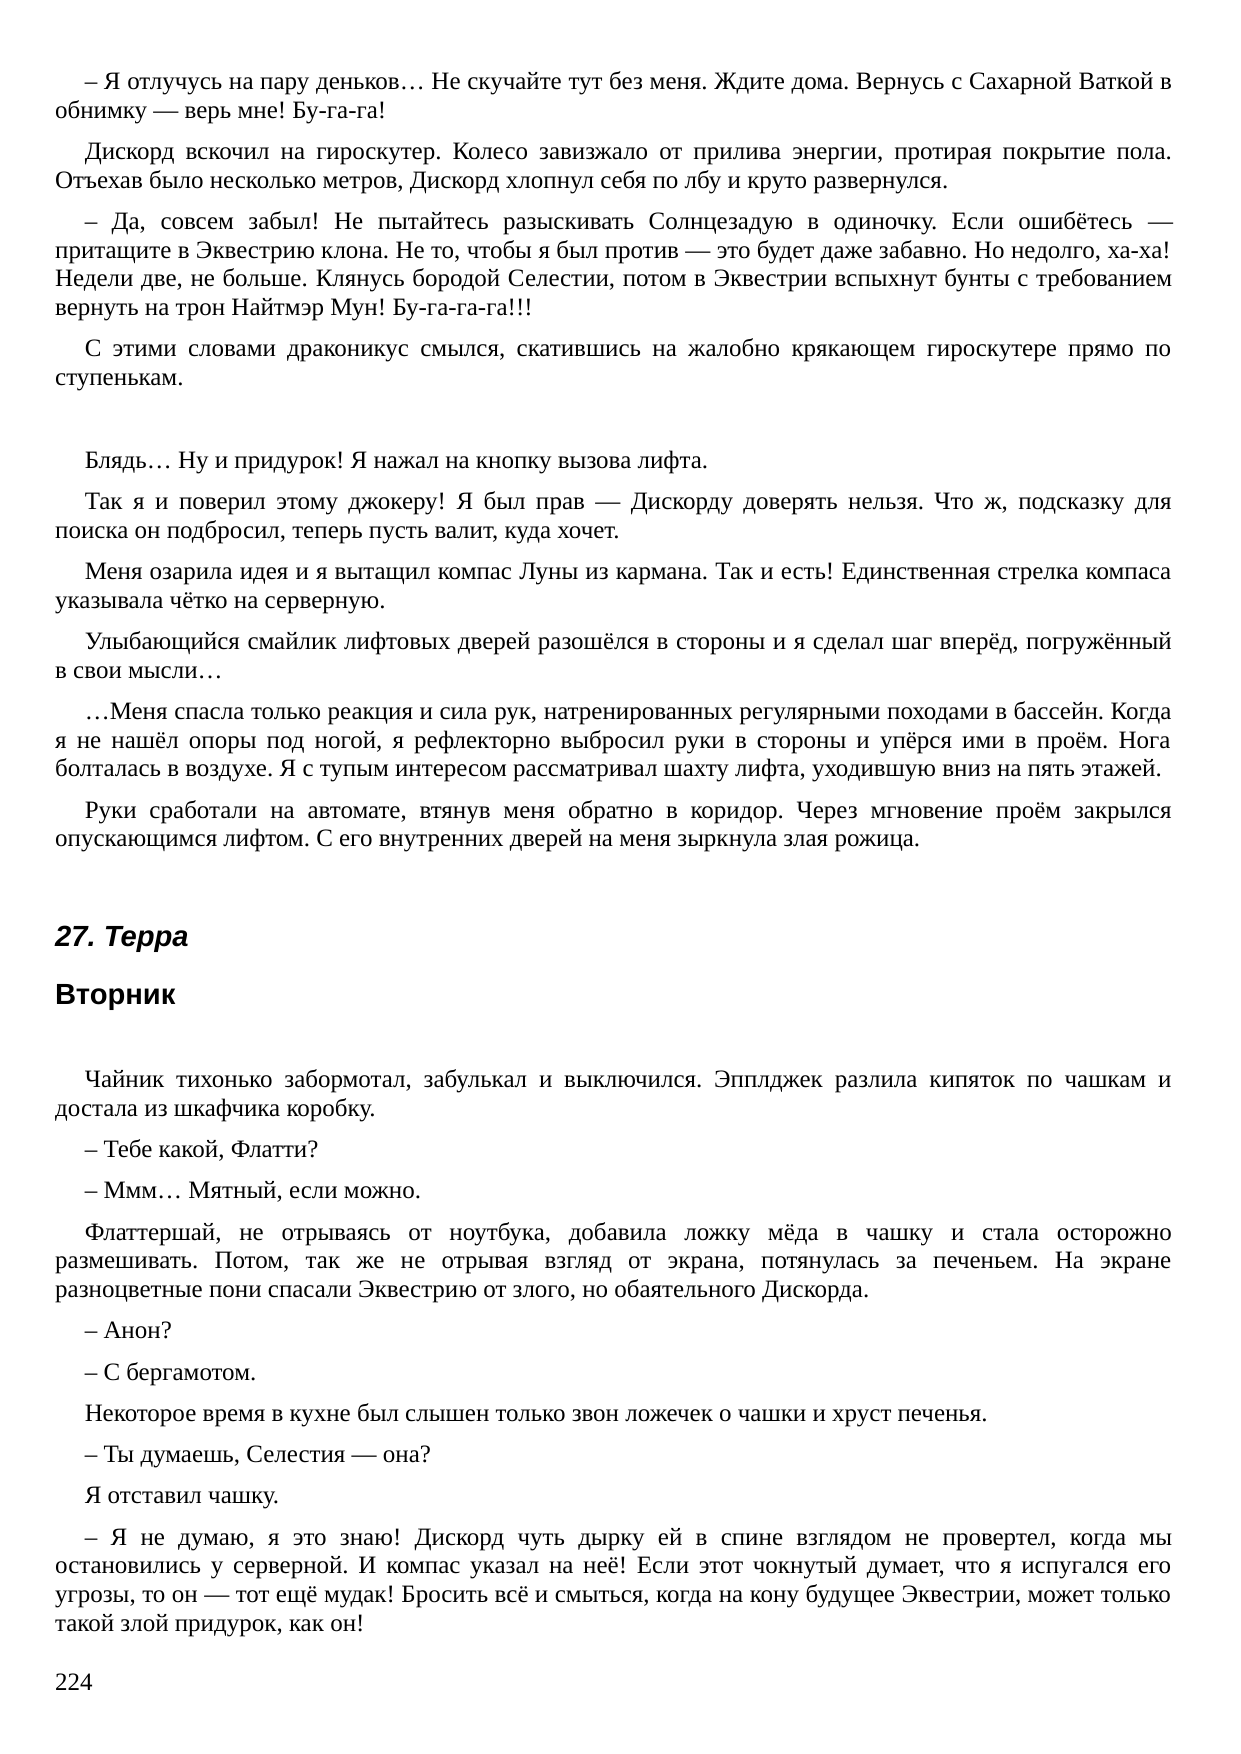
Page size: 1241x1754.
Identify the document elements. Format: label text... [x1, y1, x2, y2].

text Руки сработали на автомате, втянув меня обратно в коридор. Через мгновение проём закрылся опускающимся лифтом. С его внутренних дверей на меня зыркнула злая рожица. [55, 795, 1173, 852]
text С этими словами драконикус смылся, скатившись на жалобно крякающем гироскутере прямо по ступенькам. [55, 333, 1173, 391]
text – Ты думаешь, Селестия — она? [55, 1439, 1173, 1468]
text Чайник тихонько забормотал, забулькал и выключился. Эпплджек разлила кипяток по чашкам и достала из шкафчика коробку. [55, 1064, 1173, 1122]
text – С бергамотом. [55, 1357, 1173, 1386]
text …Меня спасла только реакция и сила рук, натренированных регулярными походами в бассейн. Когда я не нашёл опоры под ногой, я рефлекторно выбросил руки в стороны и упёрся ими в проём. Нога болталась в воздухе. Я с тупым интересом рассматривал шахту лифта, уходившую вниз на пять этажей. [55, 696, 1173, 782]
text Флаттершай, не отрываясь от ноутбука, добавила ложку мёда в чашку и стала осторожно размешивать. Потом, так же не отрывая взгляд от экрана, потянулась за печеньем. На экране разноцветные пони спасали Эквестрию от злого, но обаятельного Дискорда. [55, 1217, 1173, 1303]
text Блядь… Ну и придурок! Я нажал на кнопку вызова лифта. [55, 445, 1173, 473]
subtitle 27. Терра [55, 918, 1173, 952]
text – Я не думаю, я это знаю! Дискорд чуть дырку ей в спине взглядом не провертел, когда мы остановились у серверной. И компас указал на неё! Если этот чокнутый думает, что я испугался его угрозы, то он — тот ещё мудак! Бросить всё и смыться, когда на кону будущее Эквестрии, может только такой злой придурок, как он! [55, 1522, 1173, 1637]
text Меня озарила идея и я вытащил компас Луны из кармана. Так и есть! Единственная стрелка компаса указывала чётко на серверную. [55, 556, 1173, 613]
text Некоторое время в кухне был слышен только звон ложечек о чашки и хруст печенья. [55, 1398, 1173, 1427]
subtitle Вторник [55, 977, 1173, 1011]
text Я отставил чашку. [55, 1481, 1173, 1509]
text Улыбающийся смайлик лифтовых дверей разошёлся в стороны и я сделал шаг вперёд, погружённый в свои мысли… [55, 626, 1173, 683]
text – Ммм… Мятный, если можно. [55, 1176, 1173, 1204]
text Дискорд вскочил на гироскутер. Колесо завизжало от прилива энергии, протирая покрытие пола. Отъехав было несколько метров, Дискорд хлопнул себя по лбу и круто развернулся. [55, 136, 1173, 193]
text Так я и поверил этому джокеру! Я был прав — Дискорду доверять нельзя. Что ж, подсказку для поиска он подбросил, теперь пусть валит, куда хочет. [55, 486, 1173, 543]
text – Анон? [55, 1316, 1173, 1344]
text – Я отлучусь на пару деньков… Не скучайте тут без меня. Ждите дома. Вернусь с Сахарной Ваткой в обнимку — верь мне! Бу-га-га! [55, 66, 1173, 123]
text – Да, совсем забыл! Не пытайтесь разыскивать Солнцезадую в одиночку. Если ошибётесь — притащите в Эквестрию клона. Не то, чтобы я был против — это будет даже забавно. Но недолго, ха-ха! Недели две, не больше. Клянусь бородой Селестии, потом в Эквестрии вспыхнут бунты с требованием вернуть на трон Найтмэр Мун! Бу-га-га-га!!! [55, 206, 1173, 321]
text – Тебе какой, Флатти? [55, 1134, 1173, 1163]
